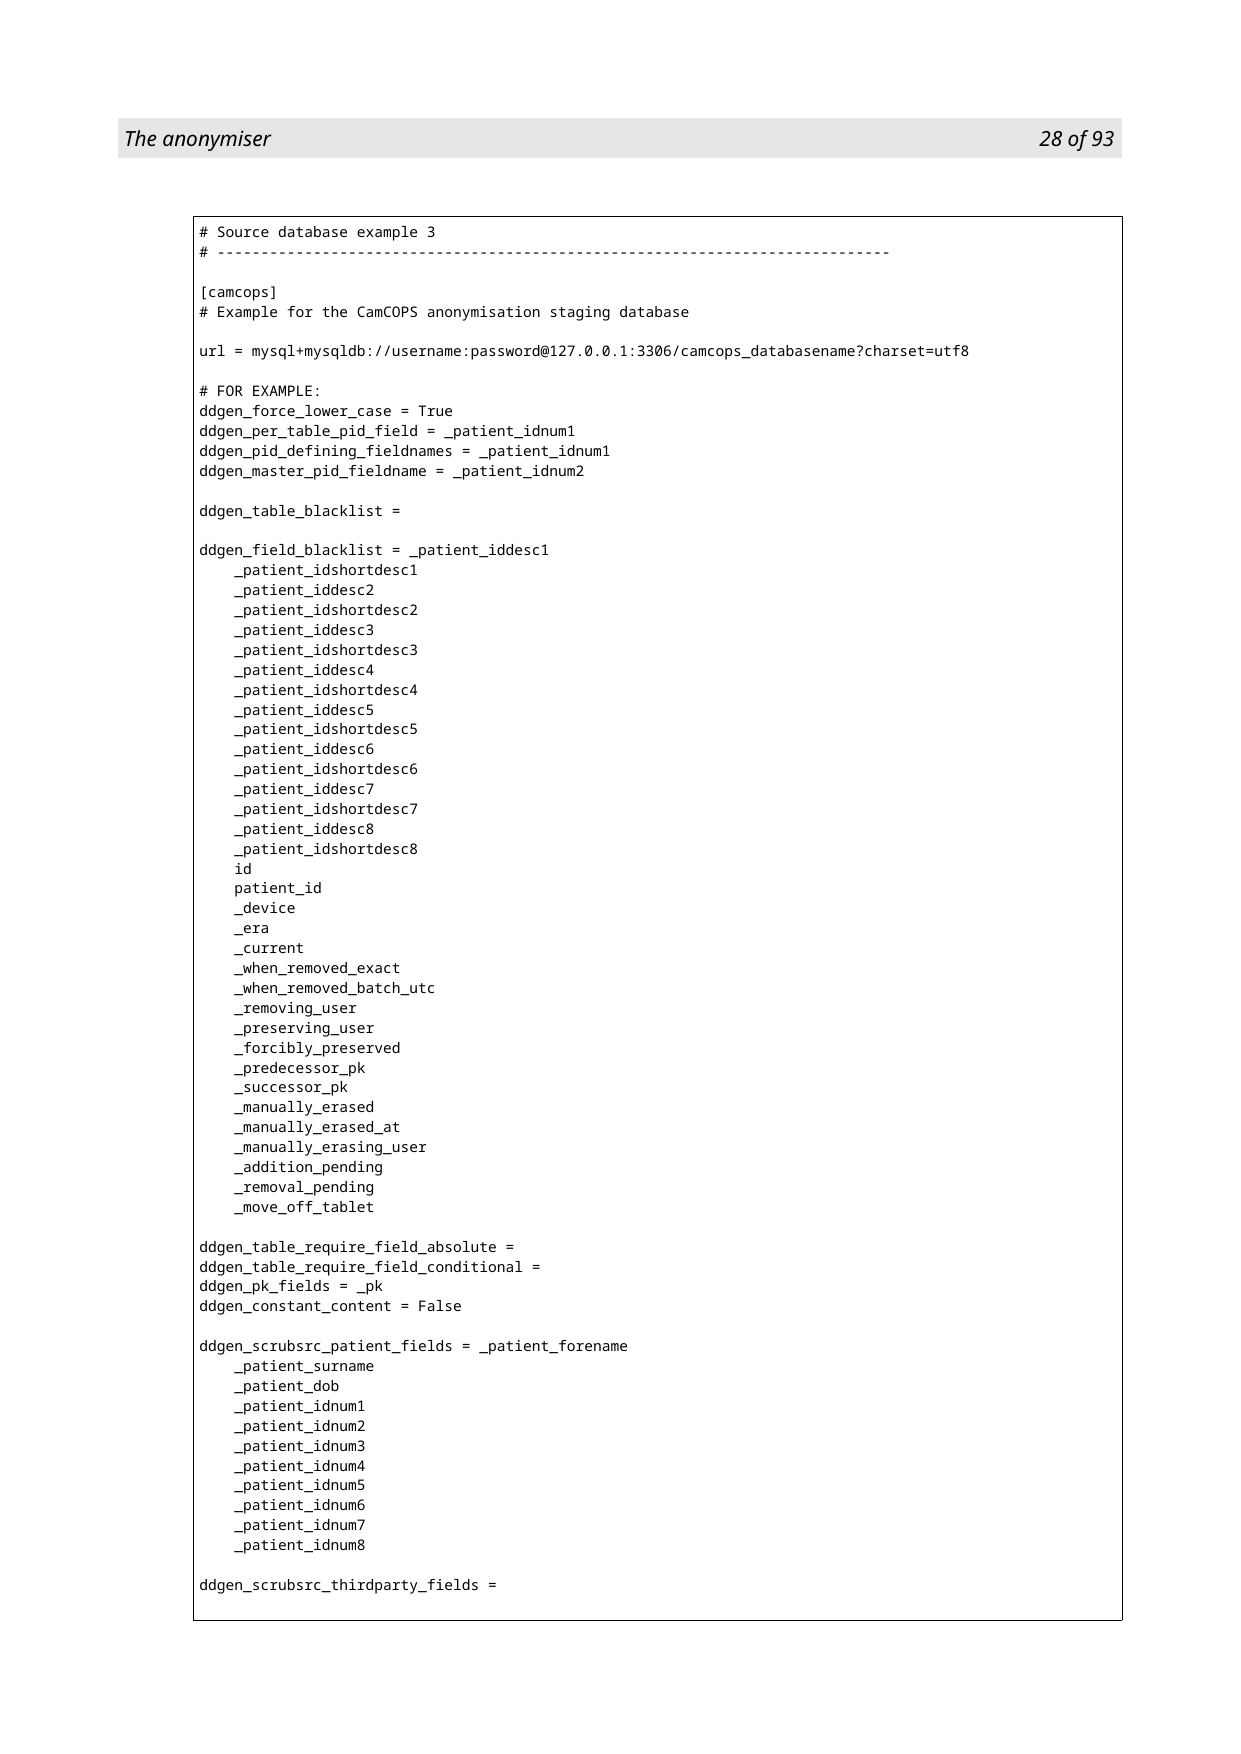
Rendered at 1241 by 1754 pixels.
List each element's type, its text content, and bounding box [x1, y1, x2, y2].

table_header ----------------------------------------------------------------------------- # Source database example 3 # ----------------------------------------------------------------------------- [camcops] # Example for the CamCOPS anonymisation staging database url = mysql+mysqldb://username:password@127.0.0.1:3306/camcops_databasename?charset=utf8 # FOR EXAMPLE: ddgen_force_lower_case = True ddgen_per_table_pid_field = _patient_idnum1 ddgen_pid_defining_fieldnames = _patient_idnum1 ddgen_master_pid_fieldname = _patient_idnum2 ddgen_table_blacklist = ddgen_field_blacklist = _patient_iddesc1 _patient_idshortdesc1 _patient_iddesc2 _patient_idshortdesc2 _patient_iddesc3 _patient_idshortdesc3 _patient_iddesc4 _patient_idshortdesc4 _patient_iddesc5 _patient_idshortdesc5 _patient_iddesc6 _patient_idshortdesc6 _patient_iddesc7 _patient_idshortdesc7 _patient_iddesc8 _patient_idshortdesc8 id patient_id _device _era _current _when_removed_exact _when_removed_batch_utc _removing_user _preserving_user _forcibly_preserved _predecessor_pk _successor_pk _manually_erased _manually_erased_at _manually_erasing_user _addition_pending _removal_pending _move_off_tablet ddgen_table_require_field_absolute = ddgen_table_require_field_conditional = ddgen_pk_fields = _pk ddgen_constant_content = False ddgen_scrubsrc_patient_fields = _patient_forename _patient_surname _patient_dob _patient_idnum1 _patient_idnum2 _patient_idnum3 _patient_idnum4 _patient_idnum5 _patient_idnum6 _patient_idnum7 _patient_idnum8 ddgen_scrubsrc_thirdparty_fields = [194, 217, 1122, 1620]
